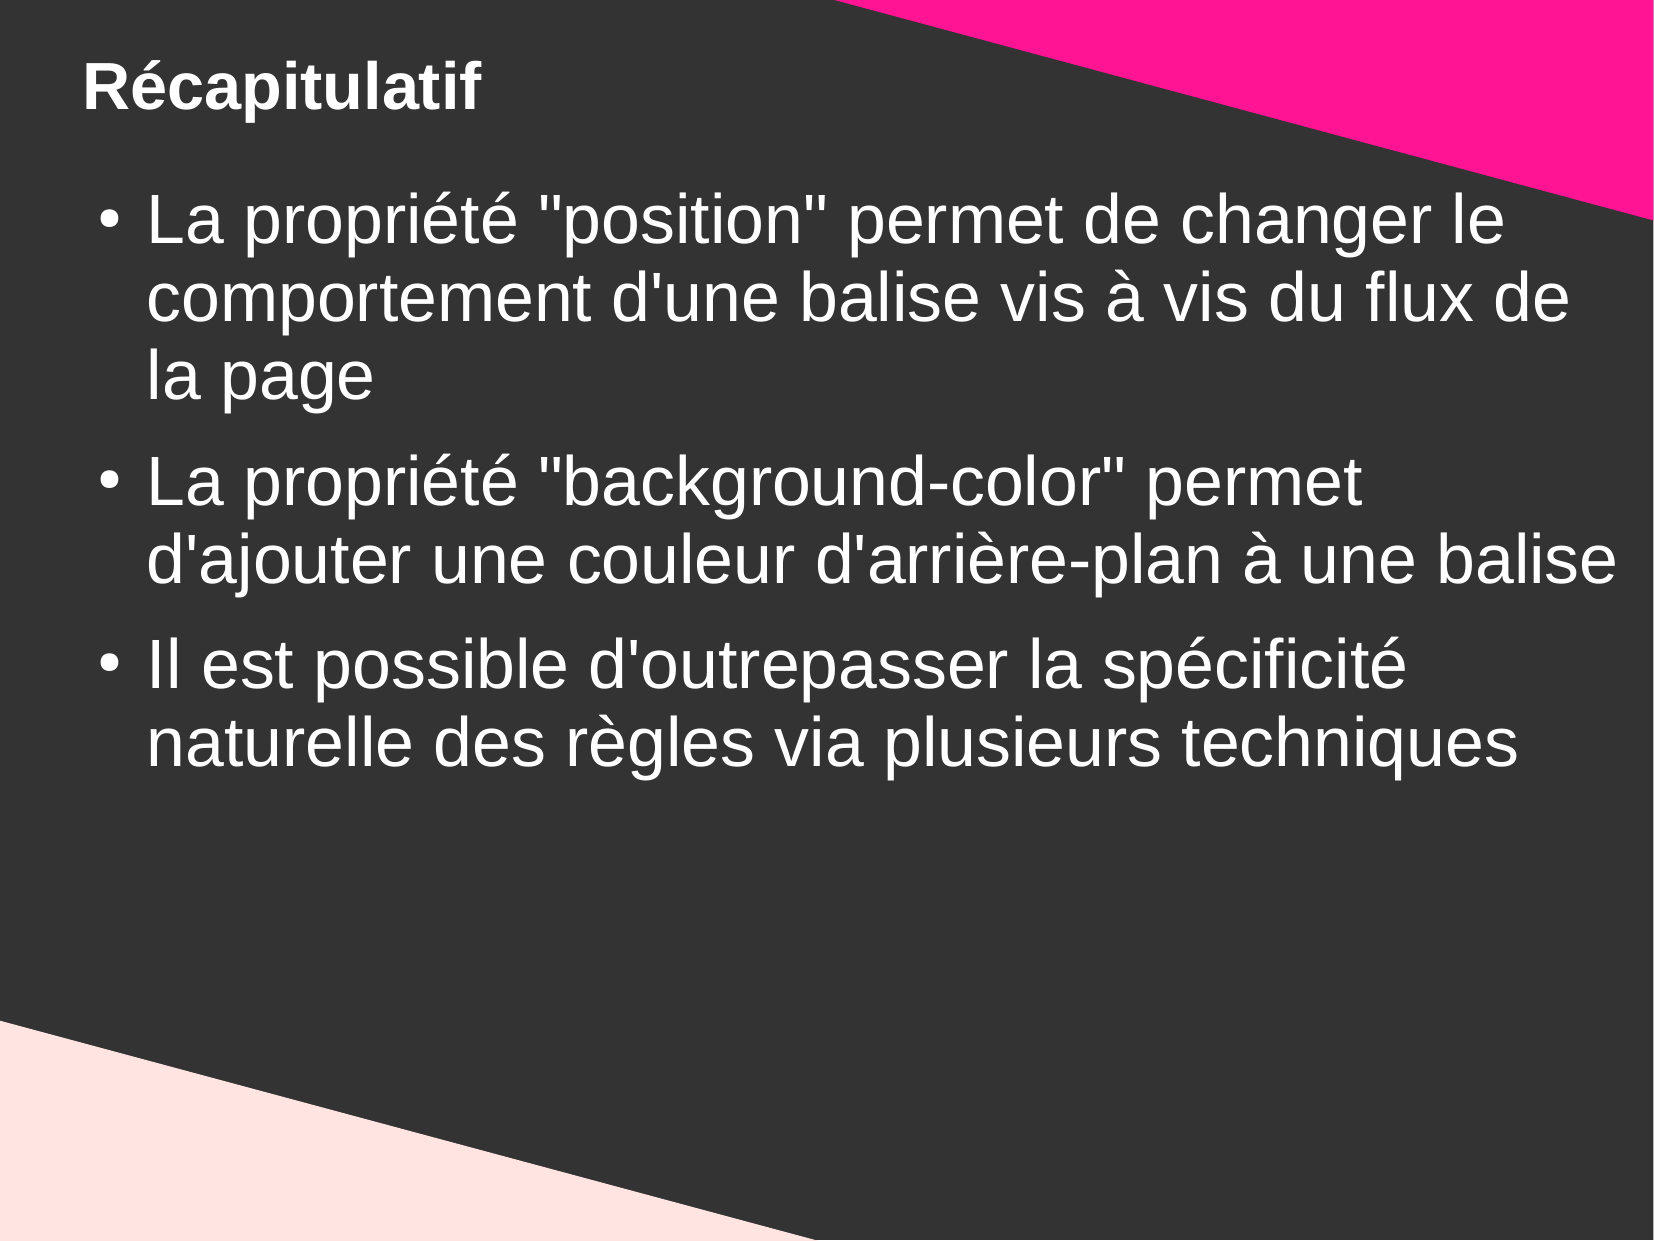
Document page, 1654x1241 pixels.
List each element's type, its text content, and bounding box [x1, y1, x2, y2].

text_box [0, 1020, 819, 1241]
text_box [834, 0, 1654, 221]
list La propriété "position" permet de changer le comportement d'une balise vis à vis du flux de la page La propriété "background-color" permet d'ajouter une couleur d'arrière-plan à une balise Il est possible d'outrepasser la spécificité naturelle des règles via plusieurs techniques [80, 180, 1620, 900]
title Récapitulatif [82, 49, 1571, 162]
